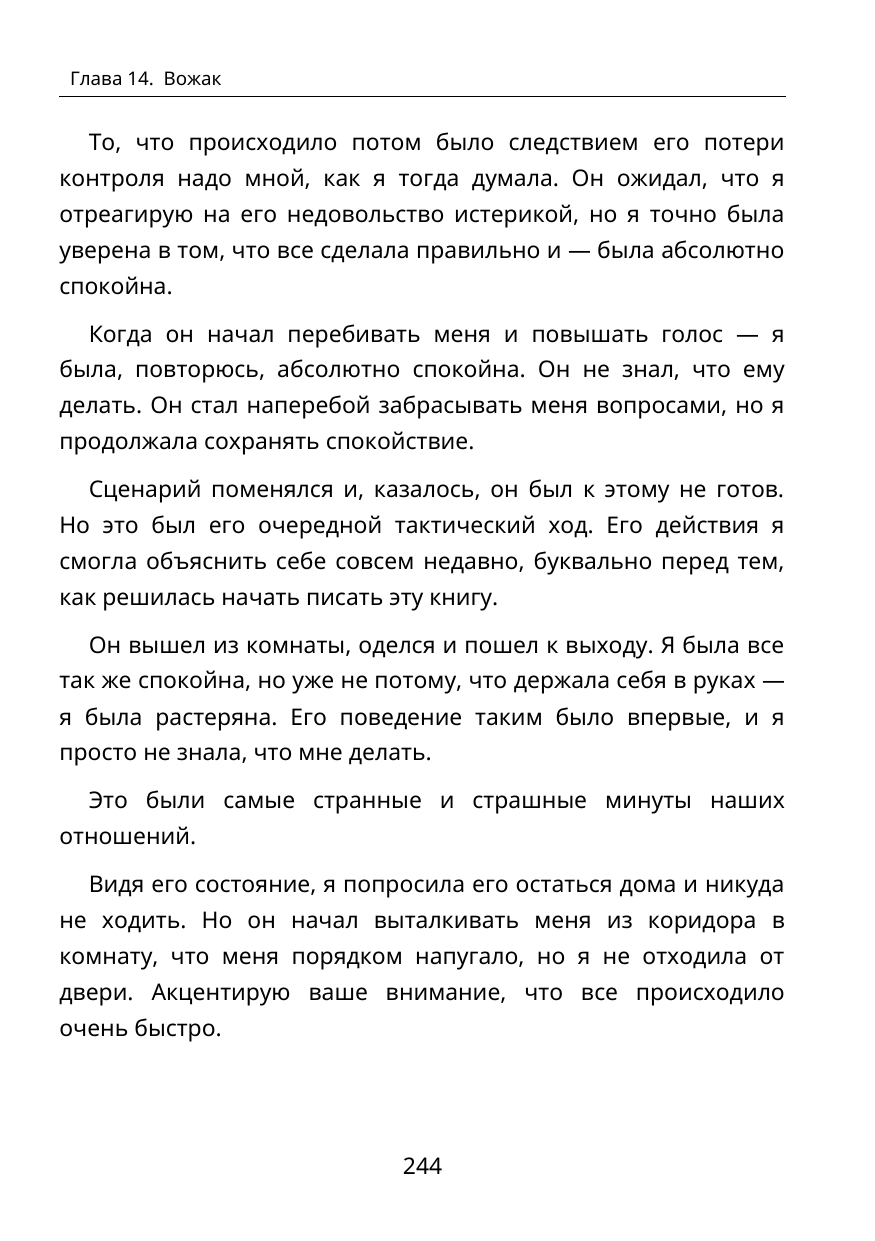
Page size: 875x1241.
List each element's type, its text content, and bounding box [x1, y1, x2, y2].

text Это были самые странные и страшные минуты наших отношений. [59, 784, 786, 851]
text Когда он начал перебивать меня и повышать голос — я была, повторюсь, абсолютно спокойна. Он не знал, что ему делать. Он стал наперебой забрасывать меня вопросами, но я продолжала сохранять спокойствие. [59, 317, 786, 457]
text Он вышел из комнаты, оделся и пошел к выходу. Я была все так же спокойна, но уже не потому, что держала себя в руках — я была растеряна. Его поведение таким было впервые, и я просто не знала, что мне делать. [59, 628, 786, 768]
text Видя его состояние, я попросила его остаться дома и никуда не ходить. Но он начал выталкивать меня из коридора в комнату, что меня порядком напугало, но я не отходила от двери. Акцентирую ваше внимание, что все происходило очень быстро. [59, 868, 786, 1043]
text То, что происходило потом было следствием его потери контроля надо мной, как я тогда думала. Он ожидал, что я отреагирую на его недовольство истерикой, но я точно была уверена в том, что все сделала правильно и — была абсолютно спокойна. [59, 126, 786, 301]
text Сценарий поменялся и, казалось, он был к этому не готов. Но это был его очередной тактический ход. Его действия я смогла объяснить себе совсем недавно, буквально перед тем, как решилась начать писать эту книгу. [59, 473, 786, 612]
